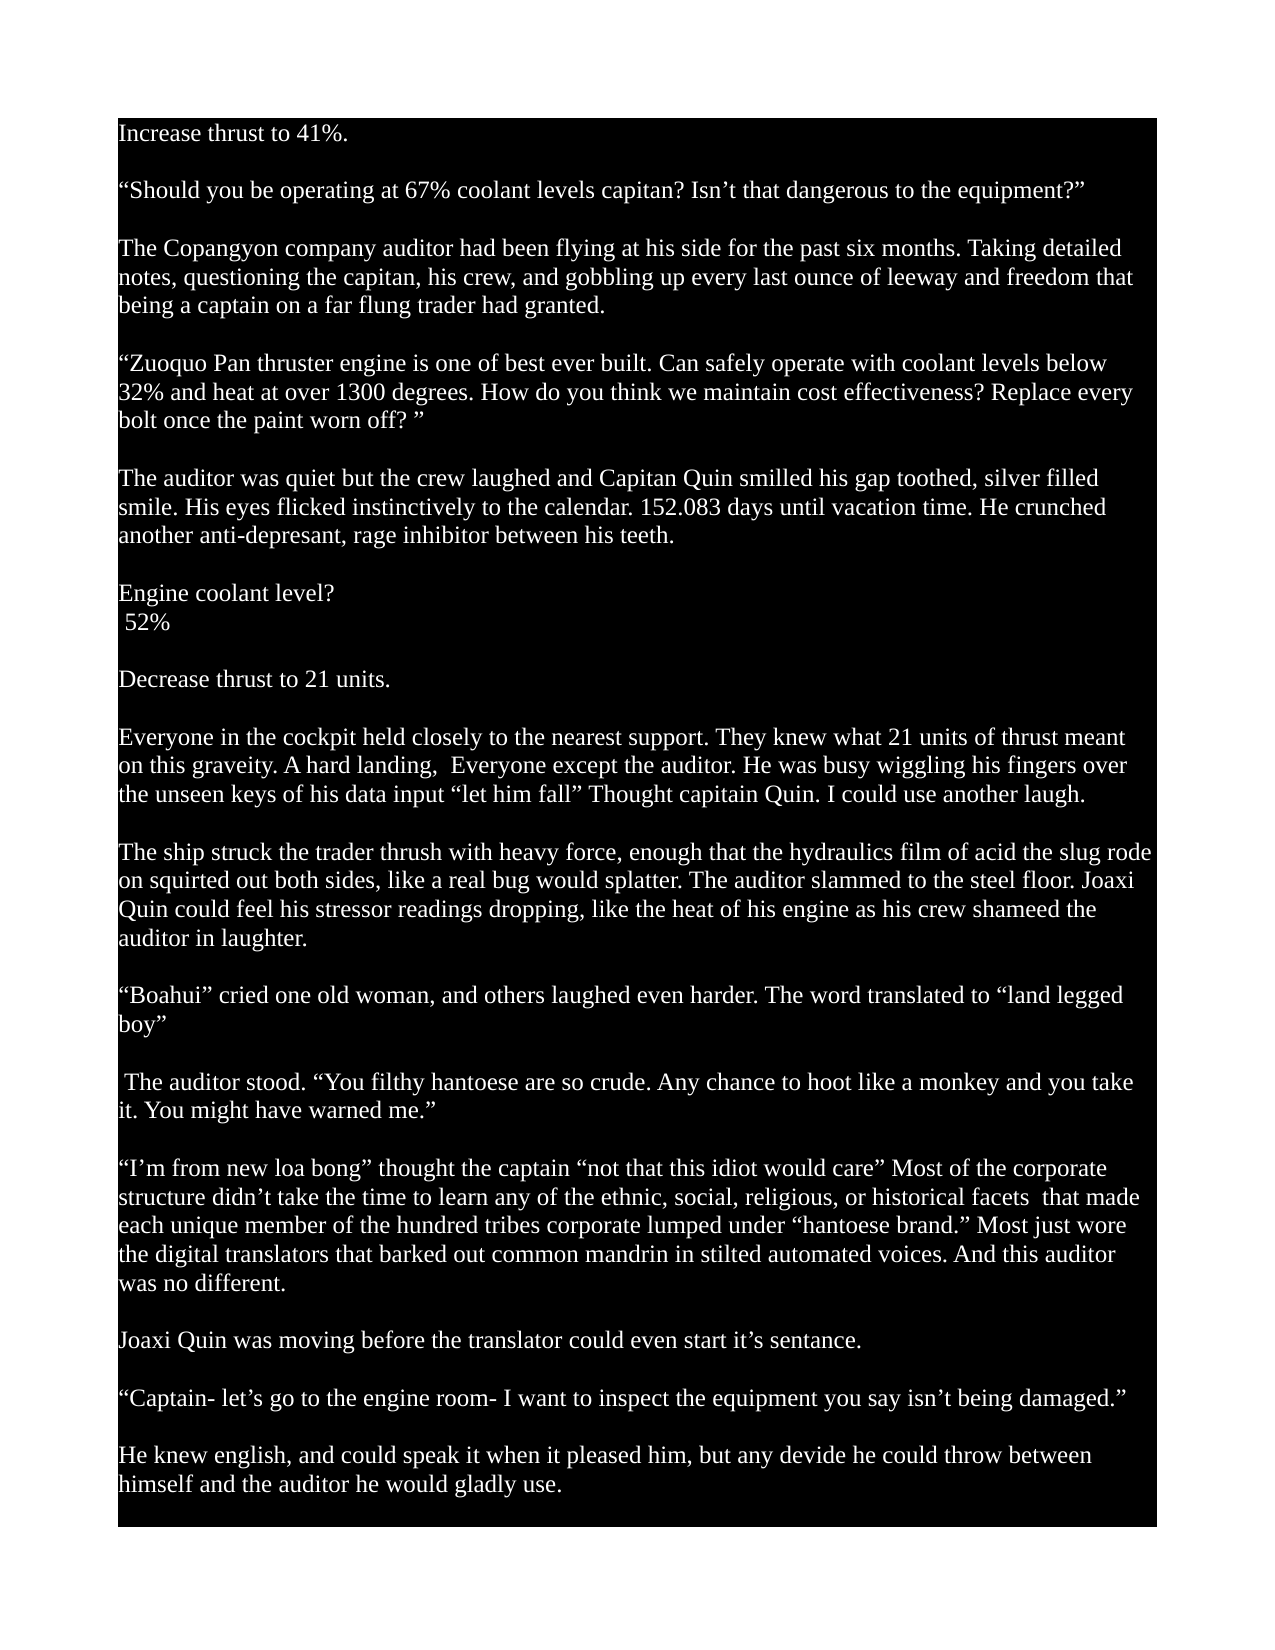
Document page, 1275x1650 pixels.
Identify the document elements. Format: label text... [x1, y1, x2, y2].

text Joaxi Quin was moving before the translator could even start it’s sentance. [118, 1326, 1157, 1354]
text “Should you be operating at 67% coolant levels capitan? Isn’t that dangerous to the equipment?” [118, 176, 1157, 204]
text Everyone in the cockpit held closely to the nearest support. They knew what 21 units of thrust meant on this graveity. A hard landing, Everyone except the auditor. He was busy wiggling his fingers over the unseen keys of his data input “let him fall” Thought capitain Quin. I could use another laugh. [118, 722, 1157, 808]
text “Captain- let’s go to the engine room- I want to inspect the equipment you say isn’t being damaged.” [118, 1383, 1157, 1412]
text Increase thrust to 41%. [118, 118, 1157, 147]
text The ship struck the trader thrush with heavy force, enough that the hydraulics film of acid the slug rode on squirted out both sides, like a real bug would splatter. The auditor slammed to the steel floor. Joaxi Quin could feel his stressor readings dropping, like the heat of his engine as his crew shameed the auditor in laughter. [118, 837, 1157, 952]
text “Boahui” cried one old woman, and others laughed even harder. The word translated to “land legged boy” [118, 981, 1157, 1038]
text Decrease thrust to 21 units. [118, 664, 1157, 693]
text He knew english, and could speak it when it pleased him, but any devide he could throw between himself and the auditor he would gladly use. [118, 1441, 1157, 1498]
text Engine coolant level? [118, 578, 1157, 607]
text The auditor stood. “You filthy hantoese are so crude. Any chance to hoot like a monkey and you take it. You might have warned me.” [118, 1067, 1157, 1124]
text The auditor was quiet but the crew laughed and Capitan Quin smilled his gap toothed, silver filled smile. His eyes flicked instinctively to the calendar. 152.083 days until vacation time. He crunched another anti-depresant, rage inhibitor between his teeth. [118, 463, 1157, 549]
text 52% [118, 607, 1157, 636]
text The Copangyon company auditor had been flying at his side for the past six months. Taking detailed notes, questioning the capitan, his crew, and gobbling up every last ounce of leeway and freedom that being a captain on a far flung trader had granted. [118, 233, 1157, 319]
text “I’m from new loa bong” thought the captain “not that this idiot would care” Most of the corporate structure didn’t take the time to learn any of the ethnic, social, religious, or historical facets that made each unique member of the hundred tribes corporate lumped under “hantoese brand.” Most just wore the digital translators that barked out common mandrin in stilted automated voices. And this auditor was no different. [118, 1153, 1157, 1297]
text “Zuoquo Pan thruster engine is one of best ever built. Can safely operate with coolant levels below 32% and heat at over 1300 degrees. How do you think we maintain cost effectiveness? Replace every bolt once the paint worn off? ” [118, 348, 1157, 434]
